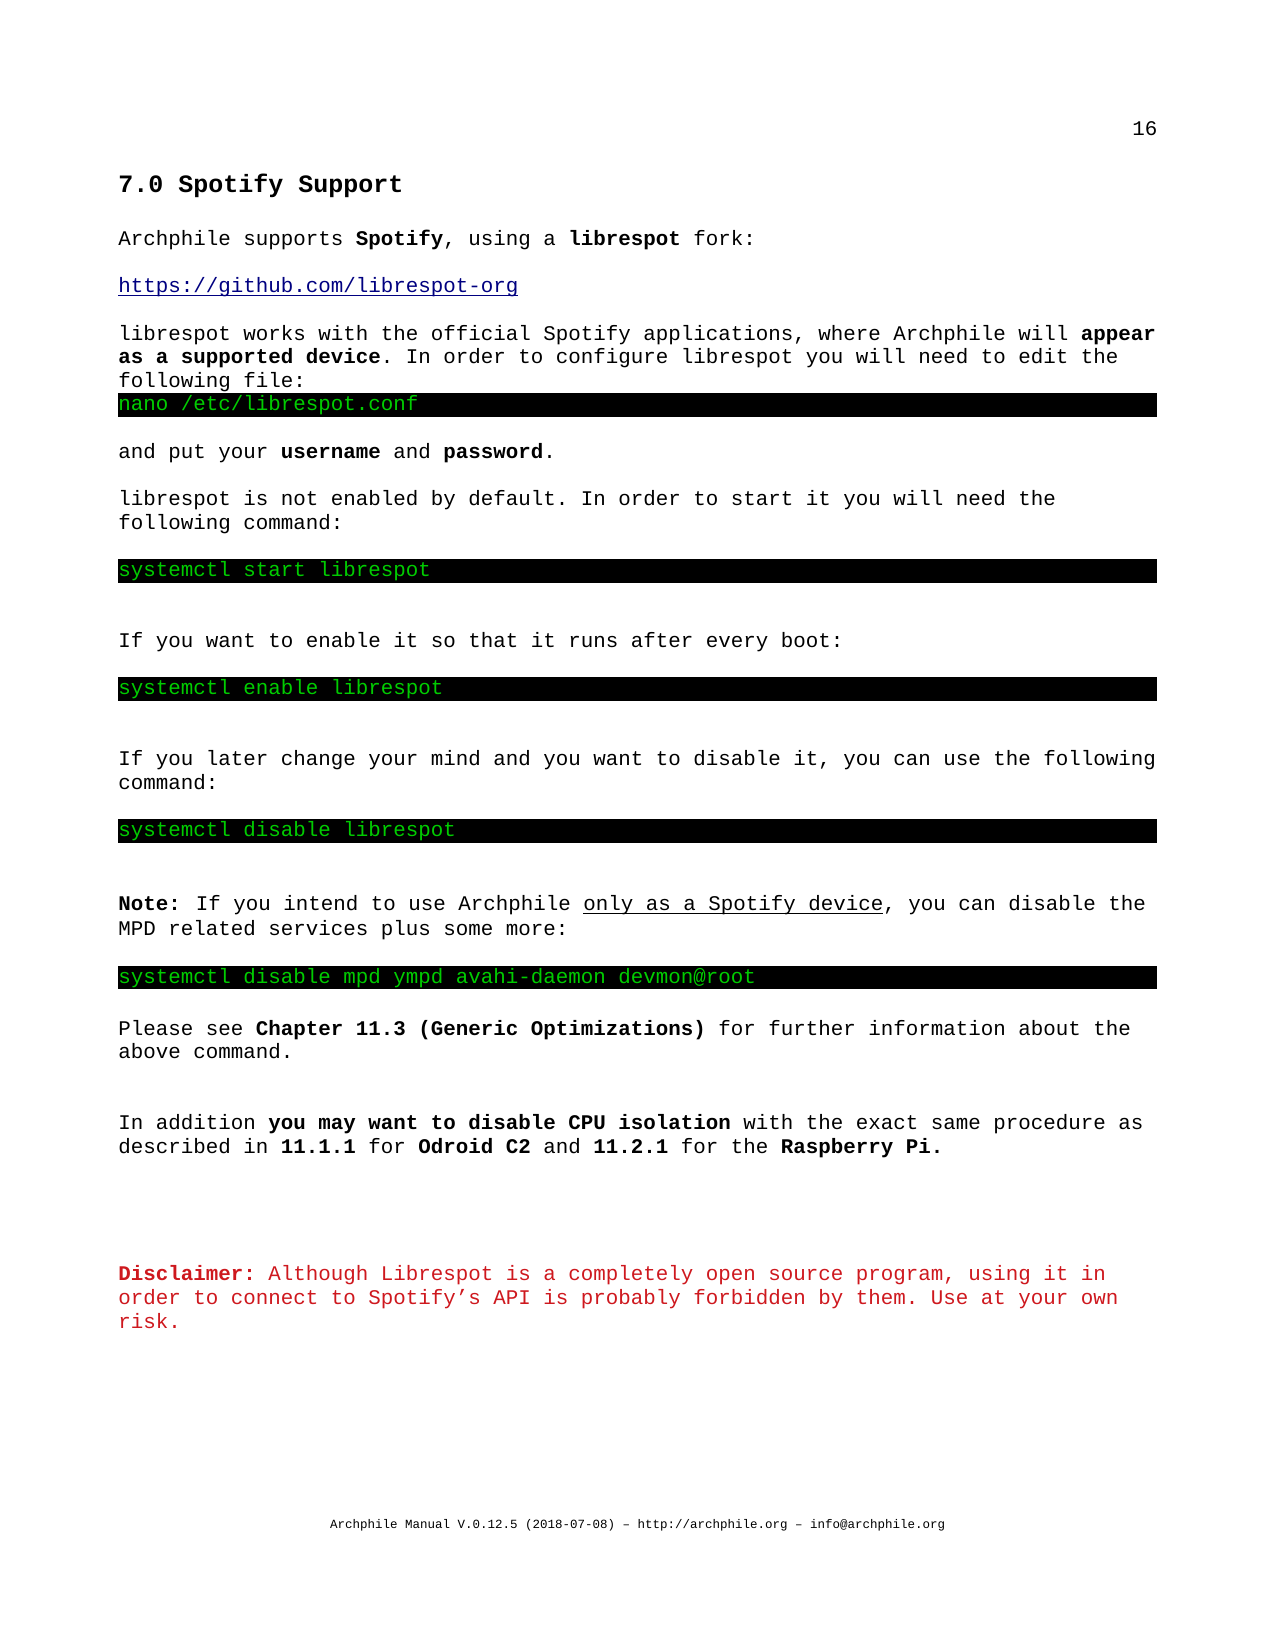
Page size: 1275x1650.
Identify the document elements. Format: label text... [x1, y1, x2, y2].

text 7.0 Spotify Support [118, 171, 1157, 199]
text Archphile supports Spotify, using a librespot fork: [118, 228, 1157, 252]
text and put your username and password. [118, 441, 1157, 464]
text systemctl enable librespot [118, 677, 1157, 701]
text In addition you may want to disable CPU isolation with the exact same procedure as described in 11.1.1 for Odroid C2 and 11.2.1 for the Raspberry Pi. [118, 1112, 1157, 1159]
text If you later change your mind and you want to disable it, you can use the following command: [118, 748, 1157, 795]
text Please see Chapter 11.3 (Generic Optimizations) for further information about the [118, 1018, 1157, 1041]
text above command. [118, 1041, 1157, 1065]
text https://github.com/librespot-org [118, 275, 1157, 299]
text systemctl start librespot [118, 559, 1157, 583]
text systemctl disable mpd ympd avahi-daemon devmon@root [118, 966, 1157, 989]
text librespot is not enabled by default. In order to start it you will need the following command: [118, 488, 1157, 535]
text Disclaimer: Although Librespot is a completely open source program, using it in order to connect to Spotify’s API is probably forbidden by them. Use at your own risk. [118, 1263, 1157, 1334]
text librespot works with the official Spotify applications, where Archphile will appear as a supported device. In order to configure librespot you will need to edit the following file: [118, 322, 1157, 393]
text If you want to enable it so that it runs after every boot: [118, 630, 1157, 653]
text nano /etc/librespot.conf [118, 393, 1157, 417]
text systemctl disable librespot [118, 819, 1157, 843]
text Note: If you intend to use Archphile only as a Spotify device, you can disable the MPD related services plus some more: [118, 890, 1157, 942]
